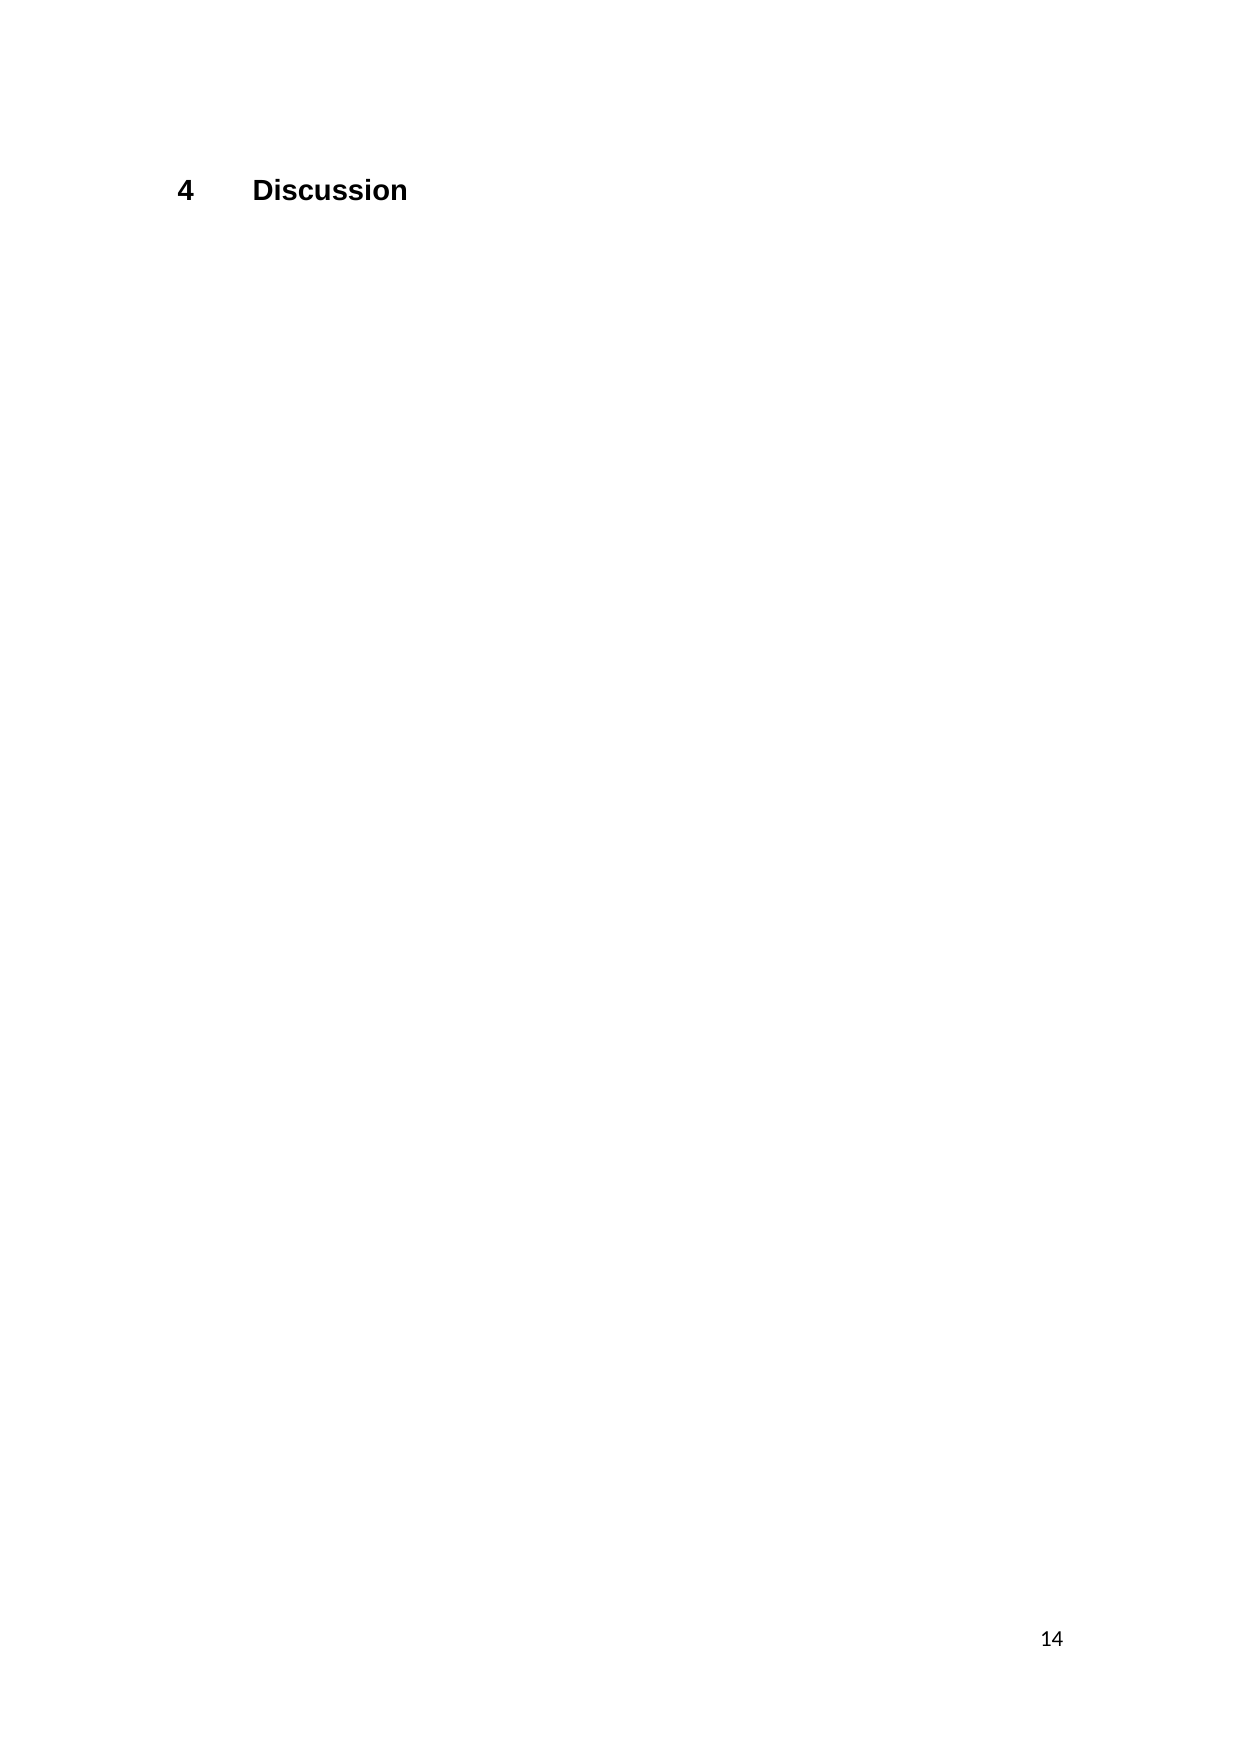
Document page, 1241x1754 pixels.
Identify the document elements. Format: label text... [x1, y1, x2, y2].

subtitle Discussion [177, 173, 1063, 206]
